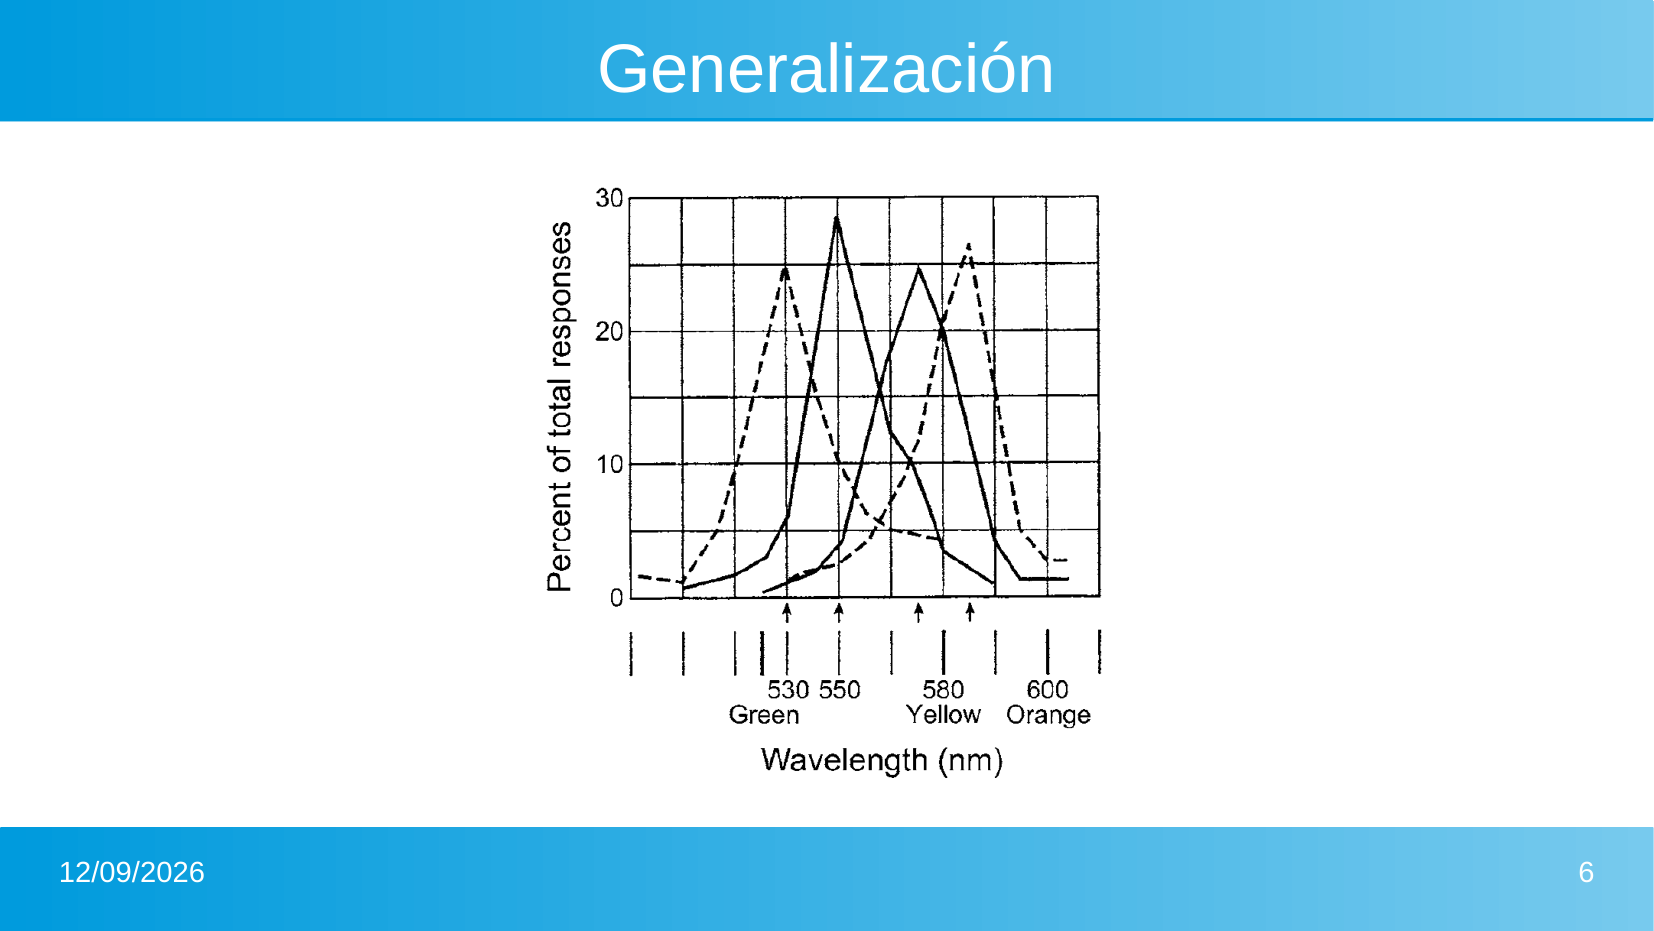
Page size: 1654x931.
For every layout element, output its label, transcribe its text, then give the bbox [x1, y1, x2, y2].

title Generalización [59, 29, 1595, 108]
picture [539, 154, 1115, 790]
